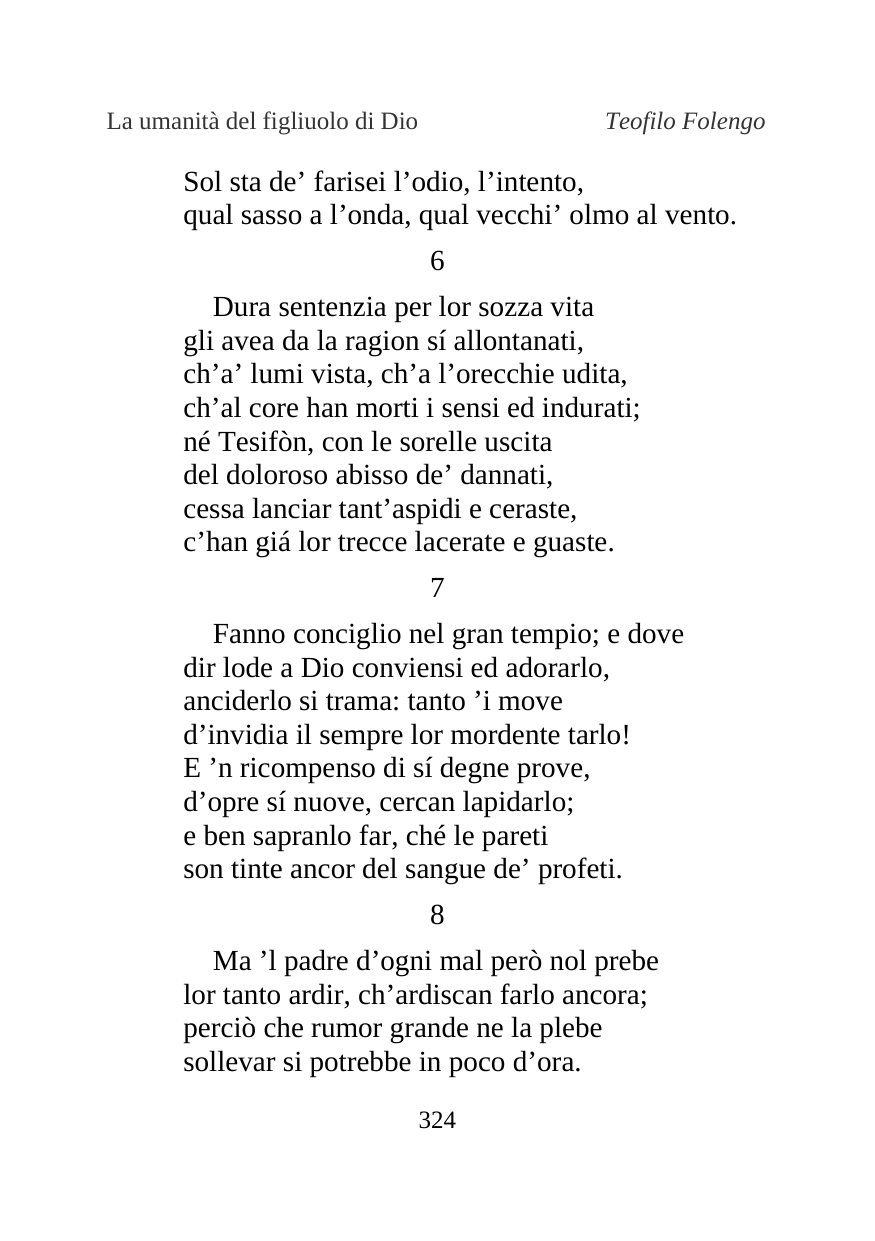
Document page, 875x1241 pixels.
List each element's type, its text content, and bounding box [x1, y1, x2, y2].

text Fanno conciglio nel gran tempio; e dove dir lode a Dio conviensi ed adorarlo, anciderlo si trama: tanto ’i move d’invidia il sempre lor mordente tarlo! E ’n ricompenso di sí degne prove, d’opre sí nuove, cercan lapidarlo; e ben sapranlo far, ché le pareti son tinte ancor del sangue de’ profeti. [183, 616, 768, 885]
text 8 [106, 897, 768, 931]
text Dura sentenzia per lor sozza vita gli avea da la ragion sí allontanati, ch’a’ lumi vista, ch’a l’orecchie udita, ch’al core han morti i sensi ed indurati; né Tesifòn, con le sorelle uscita del doloroso abisso de’ dannati, cessa lanciar tant’aspidi e ceraste, c’han giá lor trecce lacerate e guaste. [183, 289, 768, 558]
text Sol sta de’ farisei l’odio, l’intento, qual sasso a l’onda, qual vecchi’ olmo al vento. [183, 164, 768, 231]
text 6 [106, 243, 768, 277]
text 7 [106, 570, 768, 604]
text Ma ’l padre d’ogni mal però nol prebe lor tanto ardir, ch’ardiscan farlo ancora; perciò che rumor grande ne la plebe sollevar si potrebbe in poco d’ora. [183, 943, 768, 1077]
